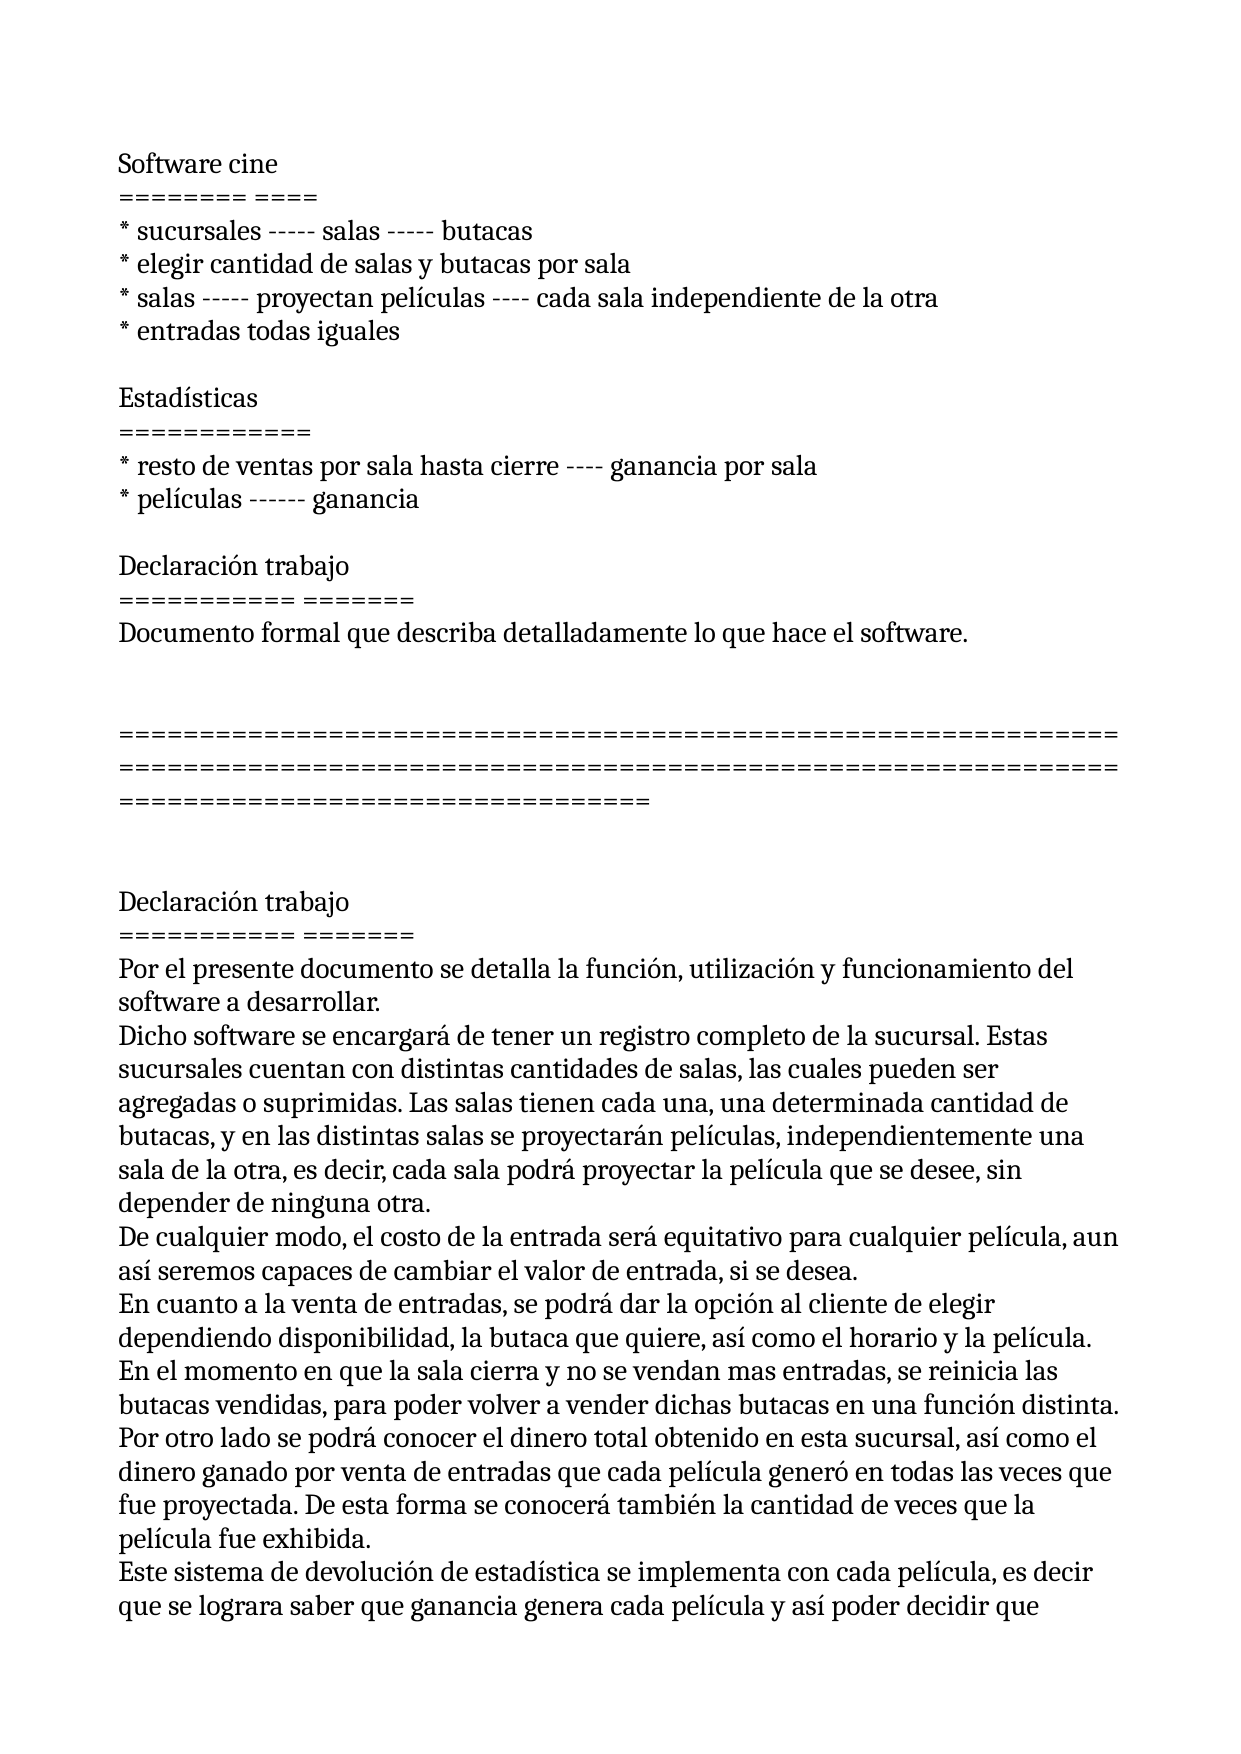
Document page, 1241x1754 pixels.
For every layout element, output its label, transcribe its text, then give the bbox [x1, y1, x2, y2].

text ======== ==== [118, 180, 1122, 214]
text Software cine [118, 147, 1122, 180]
text =========== ======= [118, 918, 1122, 952]
text Declaración trabajo [118, 549, 1122, 583]
text De cualquier modo, el costo de la entrada será equitativo para cualquier película, aun así seremos capaces de cambiar el valor de entrada, si se desea. [118, 1220, 1122, 1287]
text Dicho software se encargará de tener un registro completo de la sucursal. Estas sucursales cuentan con distintas cantidades de salas, las cuales pueden ser agregadas o suprimidas. Las salas tienen cada una, una determinada cantidad de butacas, y en las distintas salas se proyectarán películas, independientemente una sala de la otra, es decir, cada sala podrá proyectar la película que se desee, sin depender de ninguna otra. [118, 1019, 1122, 1220]
text ============================================================================================================================================================= [118, 717, 1122, 818]
text Por otro lado se podrá conocer el dinero total obtenido en esta sucursal, así como el dinero ganado por venta de entradas que cada película generó en todas las veces que fue proyectada. De esta forma se conocerá también la cantidad de veces que la película fue exhibida. [118, 1421, 1122, 1556]
text En cuanto a la venta de entradas, se podrá dar la opción al cliente de elegir dependiendo disponibilidad, la butaca que quiere, así como el horario y la película. [118, 1287, 1122, 1354]
text ============ [118, 415, 1122, 449]
text Este sistema de devolución de estadística se implementa con cada película, es decir que se lograra saber que ganancia genera cada película y así poder decidir que [118, 1556, 1122, 1623]
text Por el presente documento se detalla la función, utilización y funcionamiento del software a desarrollar. [118, 952, 1122, 1019]
text Estadísticas [118, 382, 1122, 415]
text =========== ======= [118, 583, 1122, 616]
text Declaración trabajo [118, 885, 1122, 918]
text * entradas todas iguales [118, 314, 1122, 348]
text Documento formal que describa detalladamente lo que hace el software. [118, 616, 1122, 650]
text * resto de ventas por sala hasta cierre ---- ganancia por sala [118, 449, 1122, 482]
text * sucursales ----- salas ----- butacas [118, 214, 1122, 247]
text * elegir cantidad de salas y butacas por sala [118, 247, 1122, 281]
text * películas ------ ganancia [118, 482, 1122, 516]
text En el momento en que la sala cierra y no se vendan mas entradas, se reinicia las butacas vendidas, para poder volver a vender dichas butacas en una función distinta. [118, 1354, 1122, 1421]
text * salas ----- proyectan películas ---- cada sala independiente de la otra [118, 281, 1122, 314]
